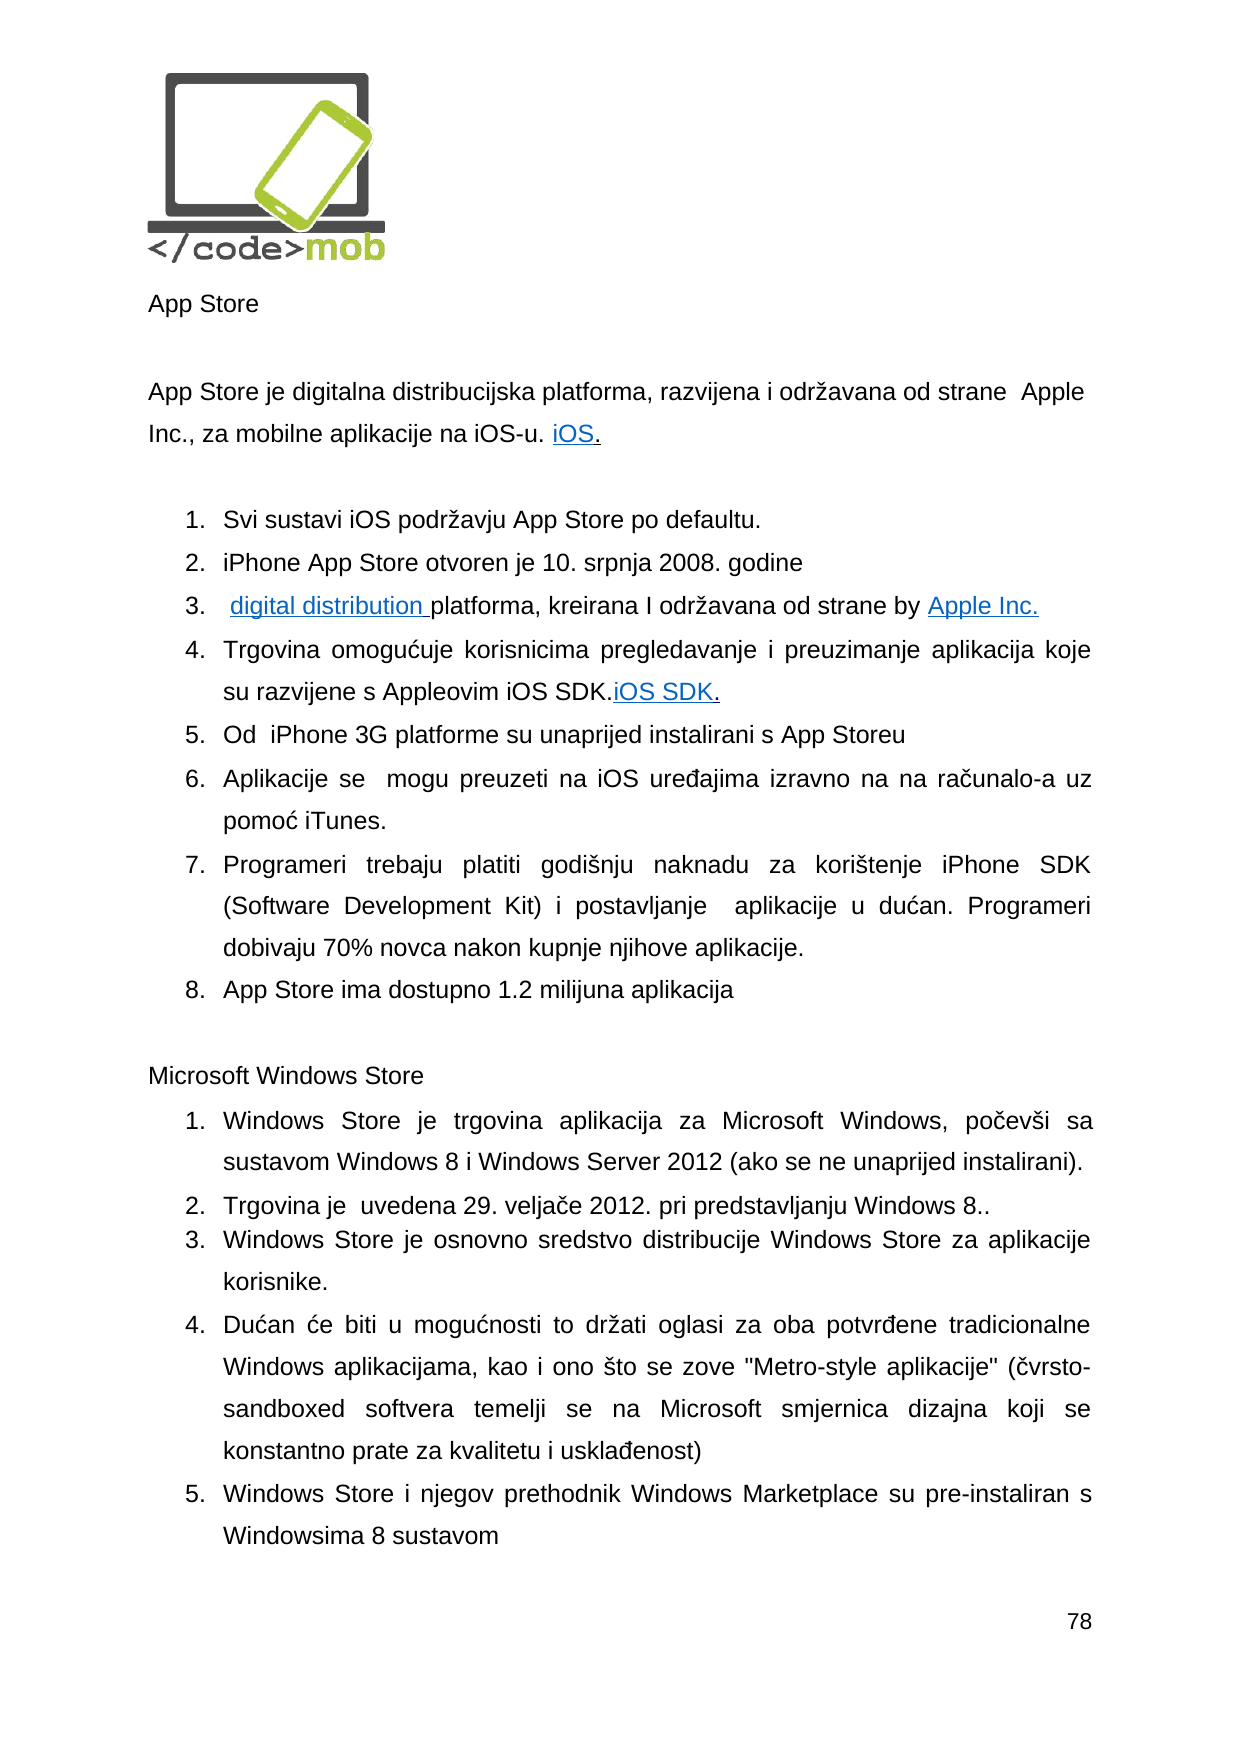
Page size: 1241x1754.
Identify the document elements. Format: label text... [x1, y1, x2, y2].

text App Store [148, 289, 1094, 318]
list Aplikacije se mogu preuzeti na iOS uređajima izravno na na računalo-a uz pomoć iTunes. [185, 764, 1094, 834]
text Microsoft Windows Store [148, 1061, 1094, 1090]
list digital distribution platforma, kreirana I održavana od strane by Apple Inc. [185, 591, 1094, 620]
list iPhone App Store otvoren je 10. srpnja 2008. godine [185, 548, 1094, 577]
list App Store ima dostupno 1.2 milijuna aplikacija [185, 975, 1094, 1004]
text App Store je digitalna distribucijska platforma, razvijena i održavana od strane Apple Inc., za mobilne aplikacije na iOS-u. iOS. [148, 377, 1094, 447]
text 78 [1067, 1608, 1094, 1634]
picture [147, 73, 385, 263]
list Programeri trebaju platiti godišnju naknadu za korištenje iPhone SDK (Software Development Kit) i postavljanje aplikacije u dućan. Programeri dobivaju 70% novca nakon kupnje njihove aplikacije. [185, 849, 1092, 962]
list Windows Store je trgovina aplikacija za Microsoft Windows, počevši sa sustavom Windows 8 i Windows Server 2012 (ako se ne unaprijed instalirani). [185, 1106, 1094, 1176]
list Windows Store je osnovno sredstvo distribucije Windows Store za aplikacije korisnike. [185, 1225, 1092, 1295]
list Od iPhone 3G platforme su unaprijed instalirani s App Storeu [185, 720, 1094, 749]
list Svi sustavi iOS podržavju App Store po defaultu. [185, 505, 1094, 533]
list Windows Store i njegov prethodnik Windows Marketplace su pre-instaliran s Windowsima 8 sustavom [185, 1479, 1094, 1550]
list Trgovina je uvedena 29. veljače 2012. pri predstavljanju Windows 8.. [185, 1191, 1094, 1219]
list Dućan će biti u mogućnosti to držati oglasi za oba potvrđene tradicionalne Windows aplikacijama, kao i ono što se zove "Metro-style aplikacije" (čvrsto-sandboxed softvera temelji se na Microsoft smjernica dizajna koji se konstantno prate za kvalitetu i usklađenost) [185, 1310, 1092, 1465]
list Trgovina omogućuje korisnicima pregledavanje i preuzimanje aplikacija koje su razvijene s Appleovim iOS SDK.iOS SDK. [185, 635, 1092, 706]
